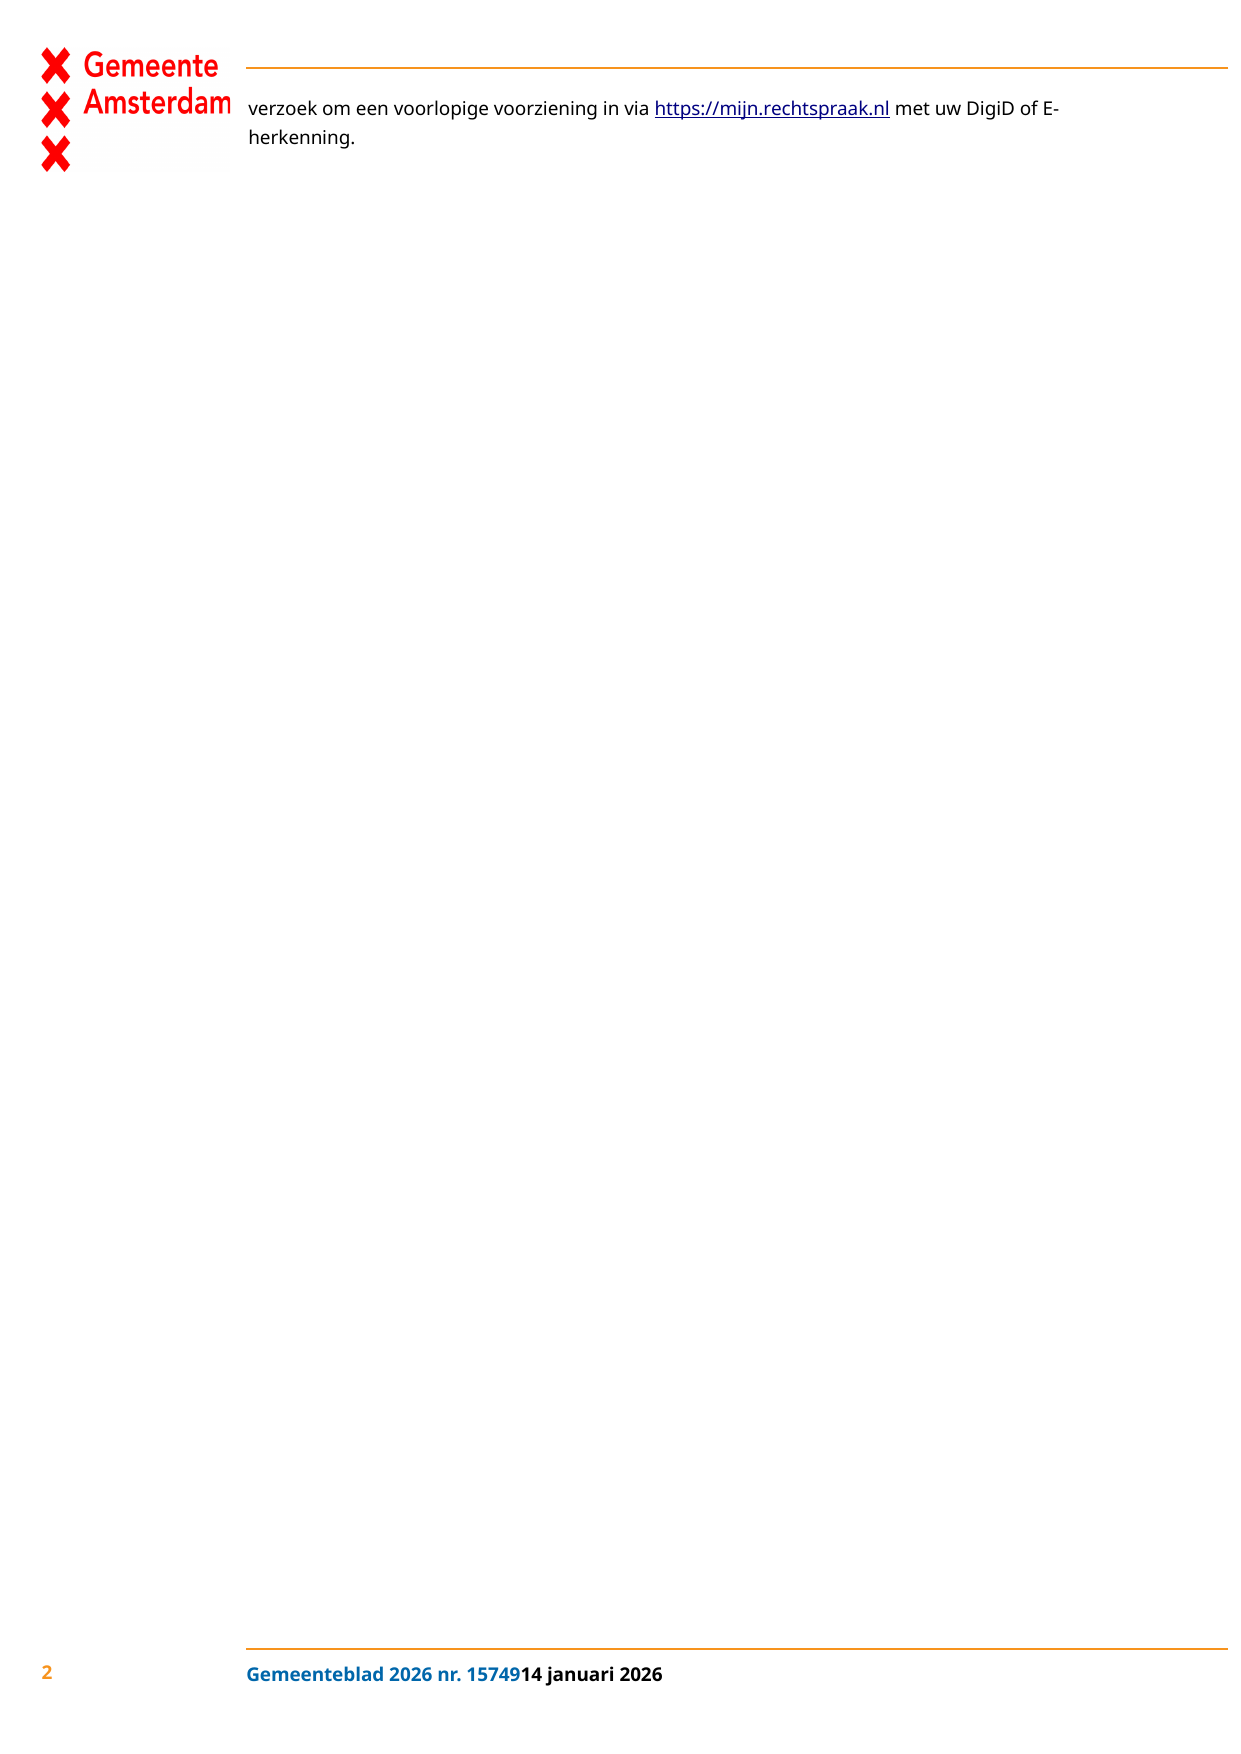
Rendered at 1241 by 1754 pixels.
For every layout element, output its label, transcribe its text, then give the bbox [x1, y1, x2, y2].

picture [41, 47, 231, 172]
text verzoek om een voorlopige voorziening in via https://mijn.rechtspraak.nl met uw DigiD of E-herkenning. [248, 95, 1152, 150]
